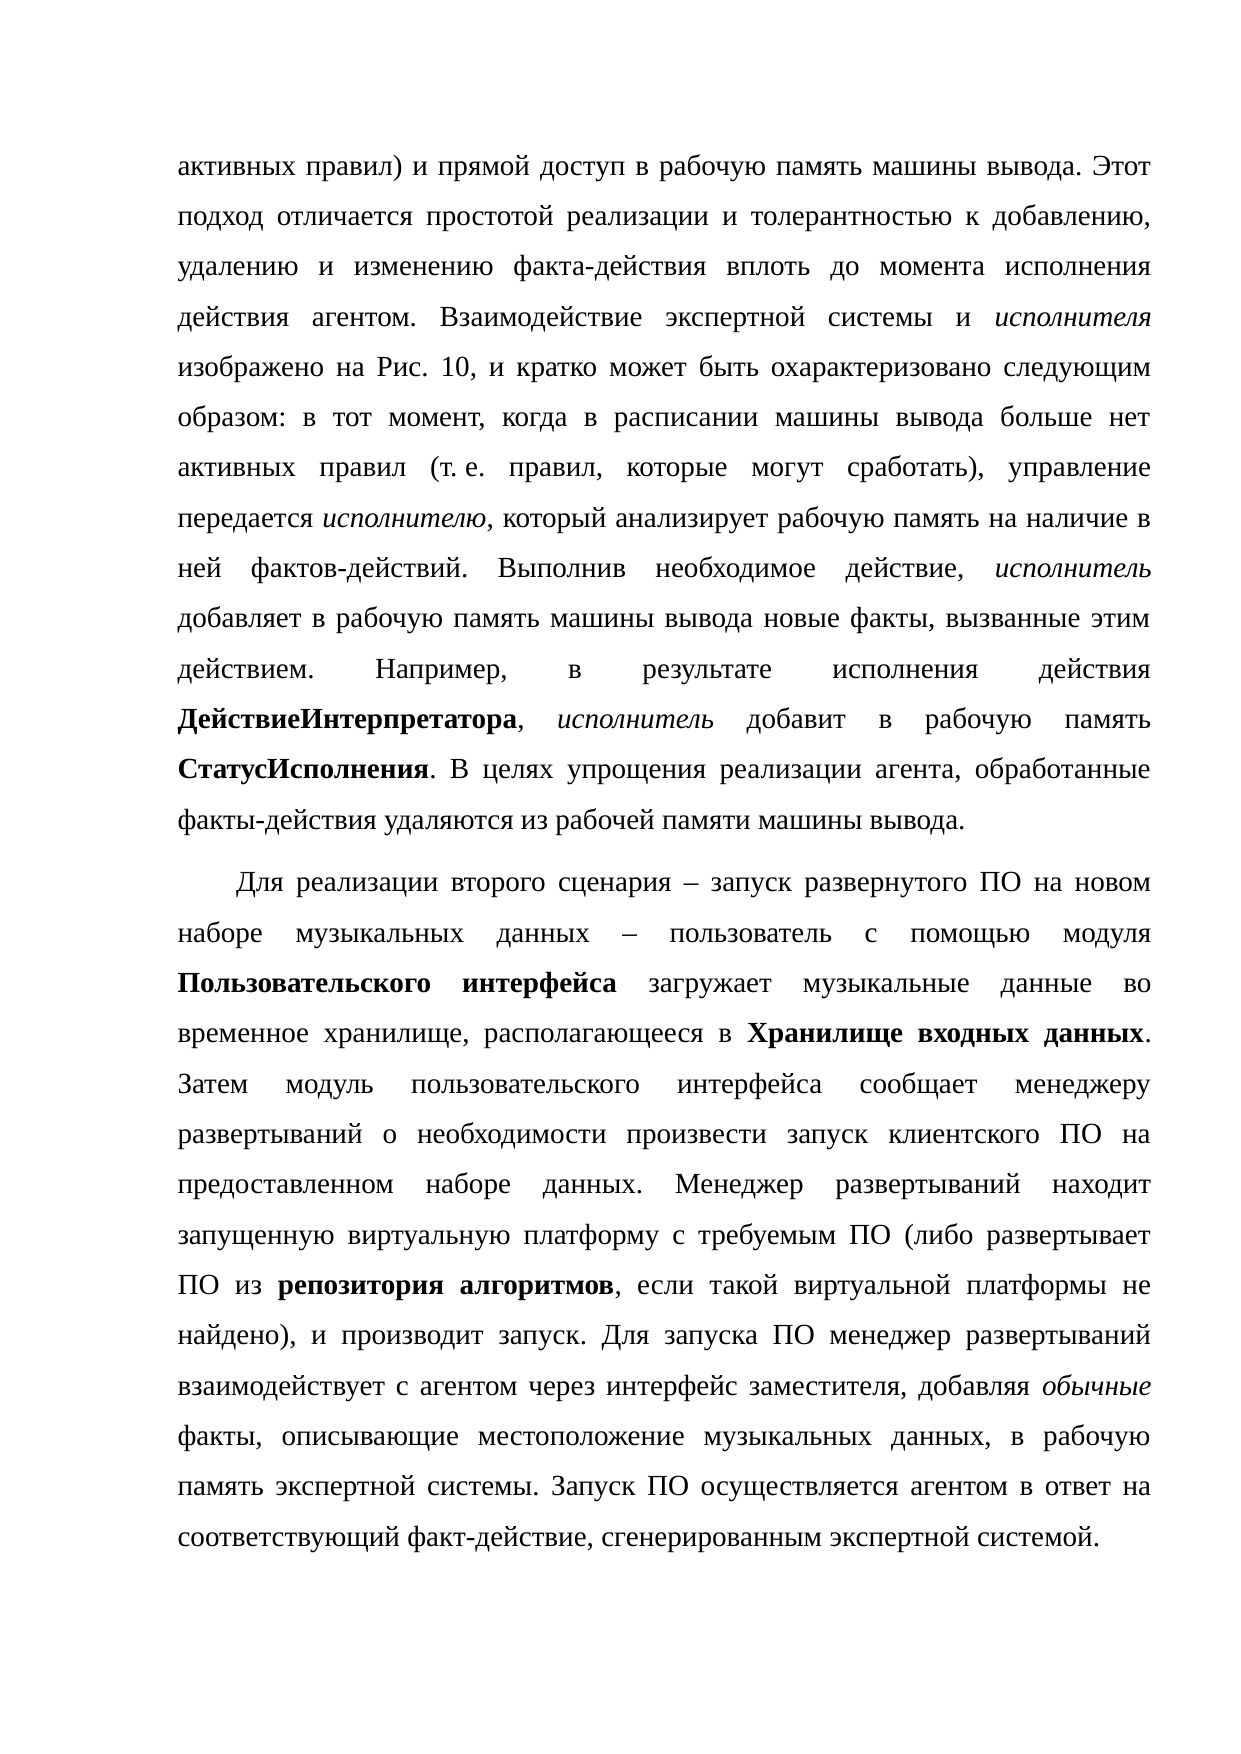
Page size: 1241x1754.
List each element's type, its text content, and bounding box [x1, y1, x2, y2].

text Для реализации второго сценария – запуск развернутого ПО на новом наборе музыкальных данных – пользователь с помощью модуля Пользовательского интерфейса загружает музыкальные данные во временное хранилище, располагающееся в Хранилище входных данных. Затем модуль пользовательского интерфейса сообщает менеджеру развертываний о необходимости произвести запуск клиентского ПО на предоставленном наборе данных. Менеджер развертываний находит запущенную виртуальную платформу с требуемым ПО (либо развертывает ПО из репозитория алгоритмов, если такой виртуальной платформы не найдено), и производит запуск. Для запуска ПО менеджер развертываний взаимодействует с агентом через интерфейс заместителя, добавляя обычные факты, описывающие местоположение музыкальных данных, в рабочую память экспертной системы. Запуск ПО осуществляется агентом в ответ на соответствующий факт-действие, сгенерированным экспертной системой. [177, 864, 1152, 1552]
text активных правил) и прямой доступ в рабочую память машины вывода. Этот подход отличается простотой реализации и толерантностью к добавлению, удалению и изменению факта-действия вплоть до момента исполнения действия агентом. Взаимодействие экспертной системы и исполнителя изображено на Рис. 10, и кратко может быть охарактеризовано следующим образом: в тот момент, когда в расписании машины вывода больше нет активных правил (т. е. правил, которые могут сработать), управление передается исполнителю, который анализирует рабочую память на наличие в ней фактов-действий. Выполнив необходимое действие, исполнитель добавляет в рабочую память машины вывода новые факты, вызванные этим действием. Например, в результате исполнения действия ДействиеИнтерпретатора, исполнитель добавит в рабочую память СтатусИсполнения. В целях упрощения реализации агента, обработанные факты-действия удаляются из рабочей памяти машины вывода. [177, 148, 1152, 835]
